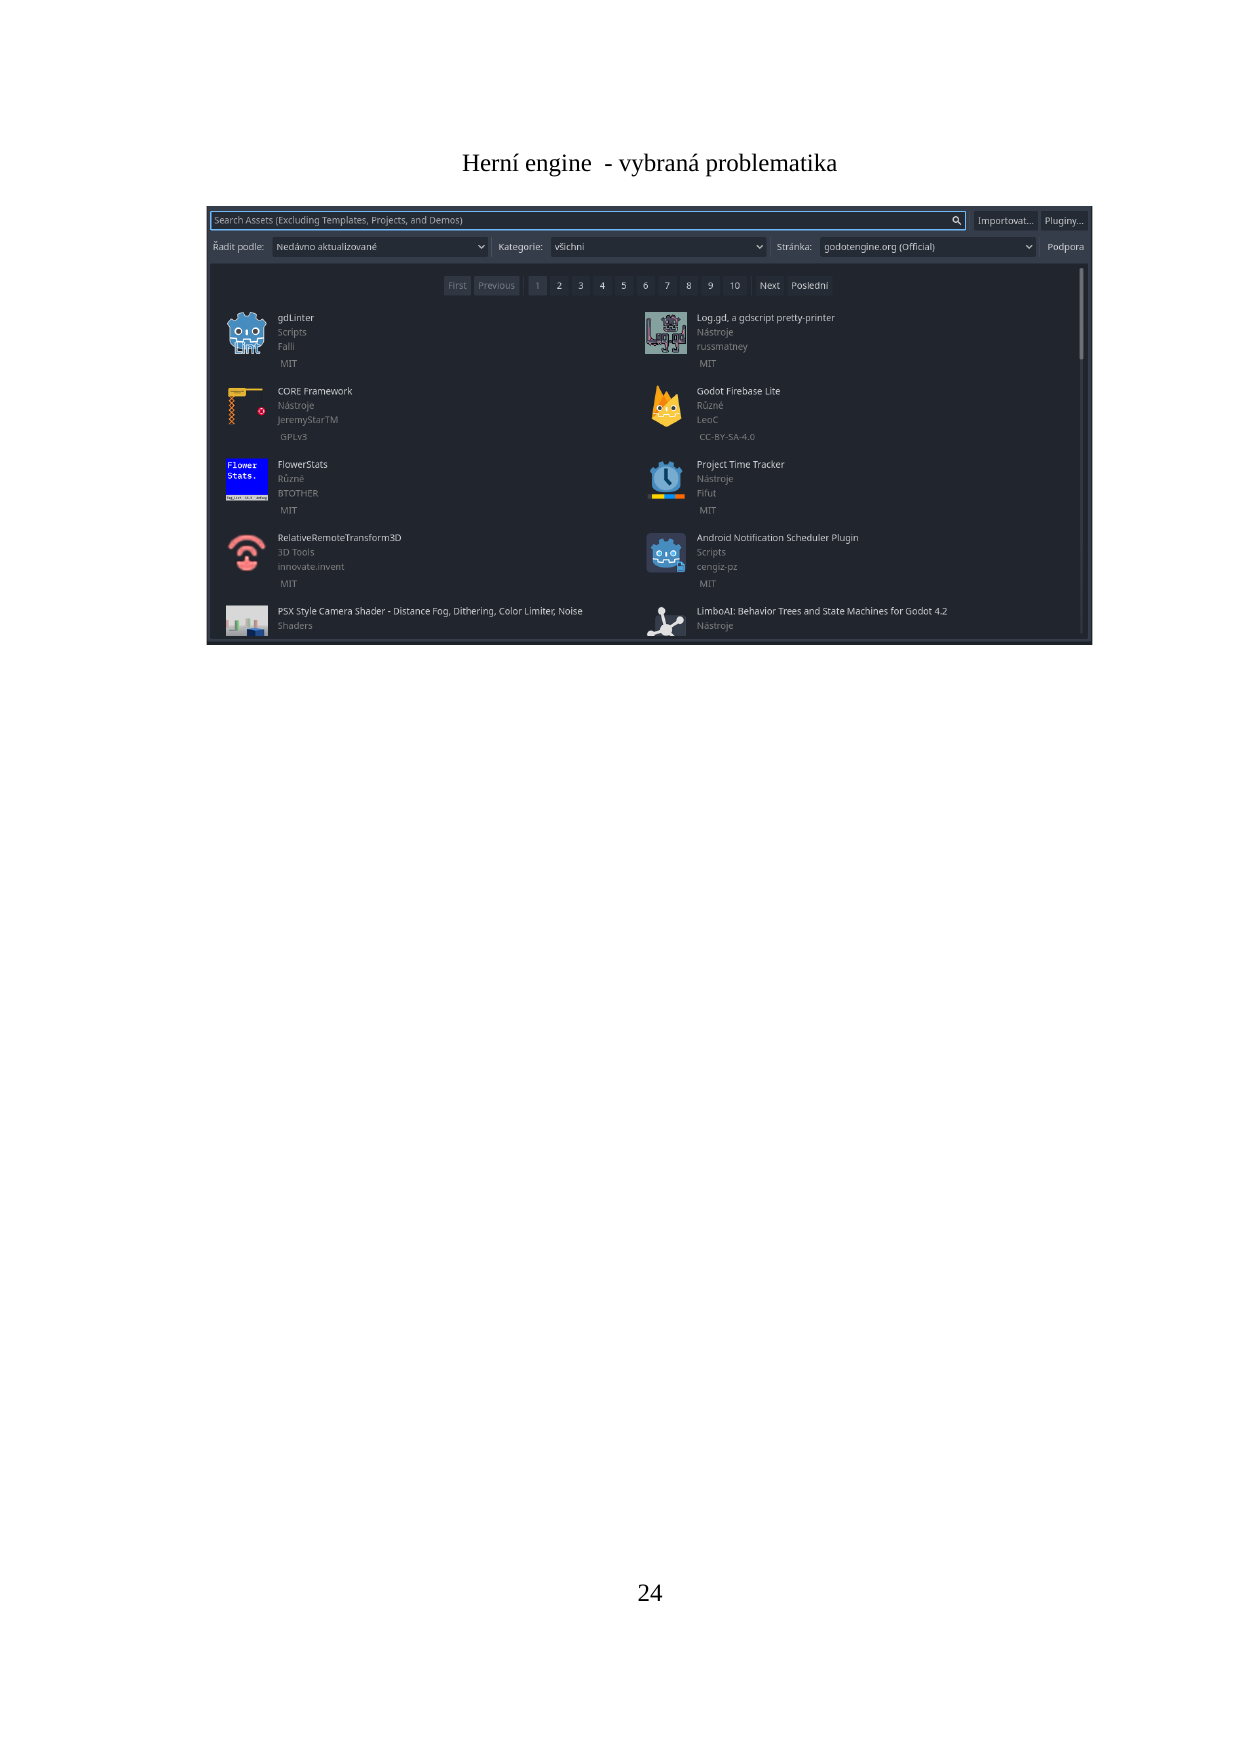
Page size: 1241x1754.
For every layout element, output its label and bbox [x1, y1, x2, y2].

picture [206, 206, 1093, 645]
